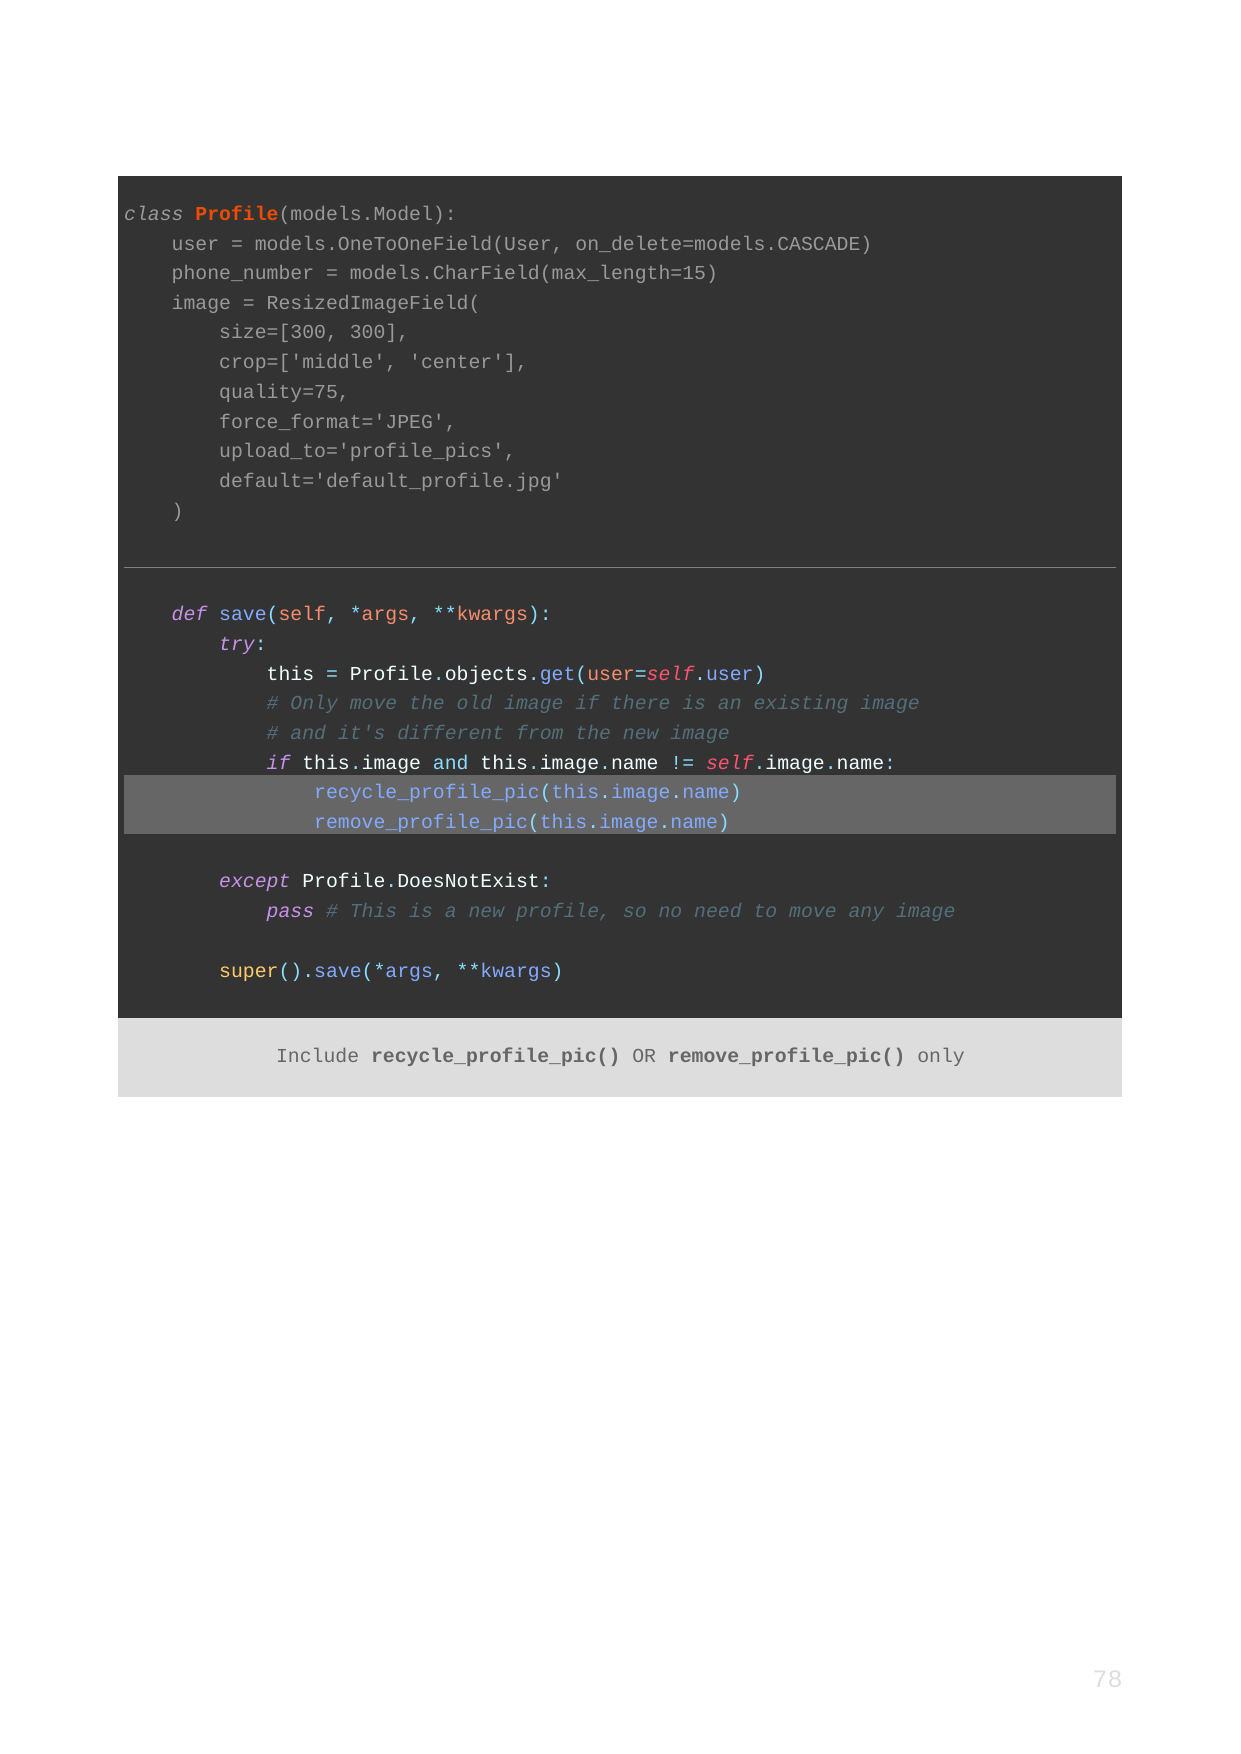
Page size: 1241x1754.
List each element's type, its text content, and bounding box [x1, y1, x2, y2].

table_header class Profile(models.Model): user = models.OneToOneField(User, on_delete=models.CASCADE) phone_number = models.CharField(max_length=15) image = ResizedImageField( size=[300, 300], crop=['middle', 'center'], quality=75, force_format='JPEG', upload_to='profile_pics', default='default_profile.jpg' ) def save(self, *args, **kwargs): try: this = Profile.objects.get(user=self.user) # Only move the old image if there is an existing image # and it's different from the new image if this.image and this.image.name != self.image.name: recycle_profile_pic(this.image.name) remove_profile_pic(this.image.name) except Profile.DoesNotExist: pass # This is a new profile, so no need to move any image super().save(*args, **kwargs) [118, 176, 1122, 1018]
table_cell Include recycle_profile_pic() OR remove_profile_pic() only [118, 1018, 1122, 1097]
